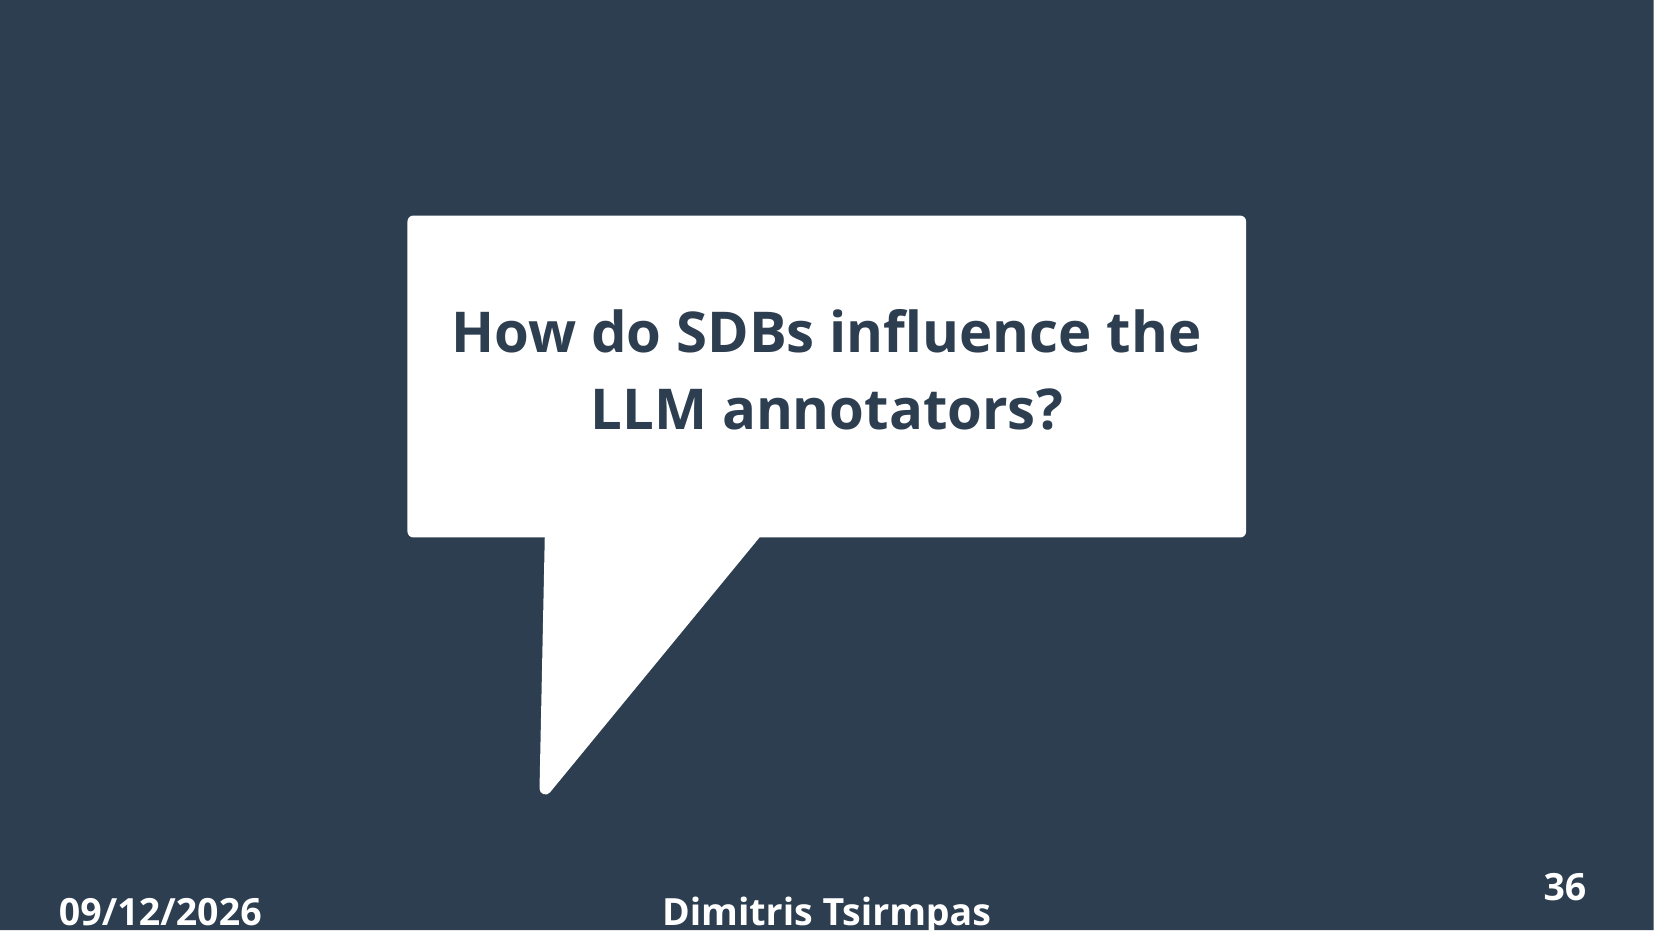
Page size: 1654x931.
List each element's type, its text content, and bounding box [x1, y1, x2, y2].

title How do SDBs influence the LLM annotators? [442, 236, 1211, 502]
